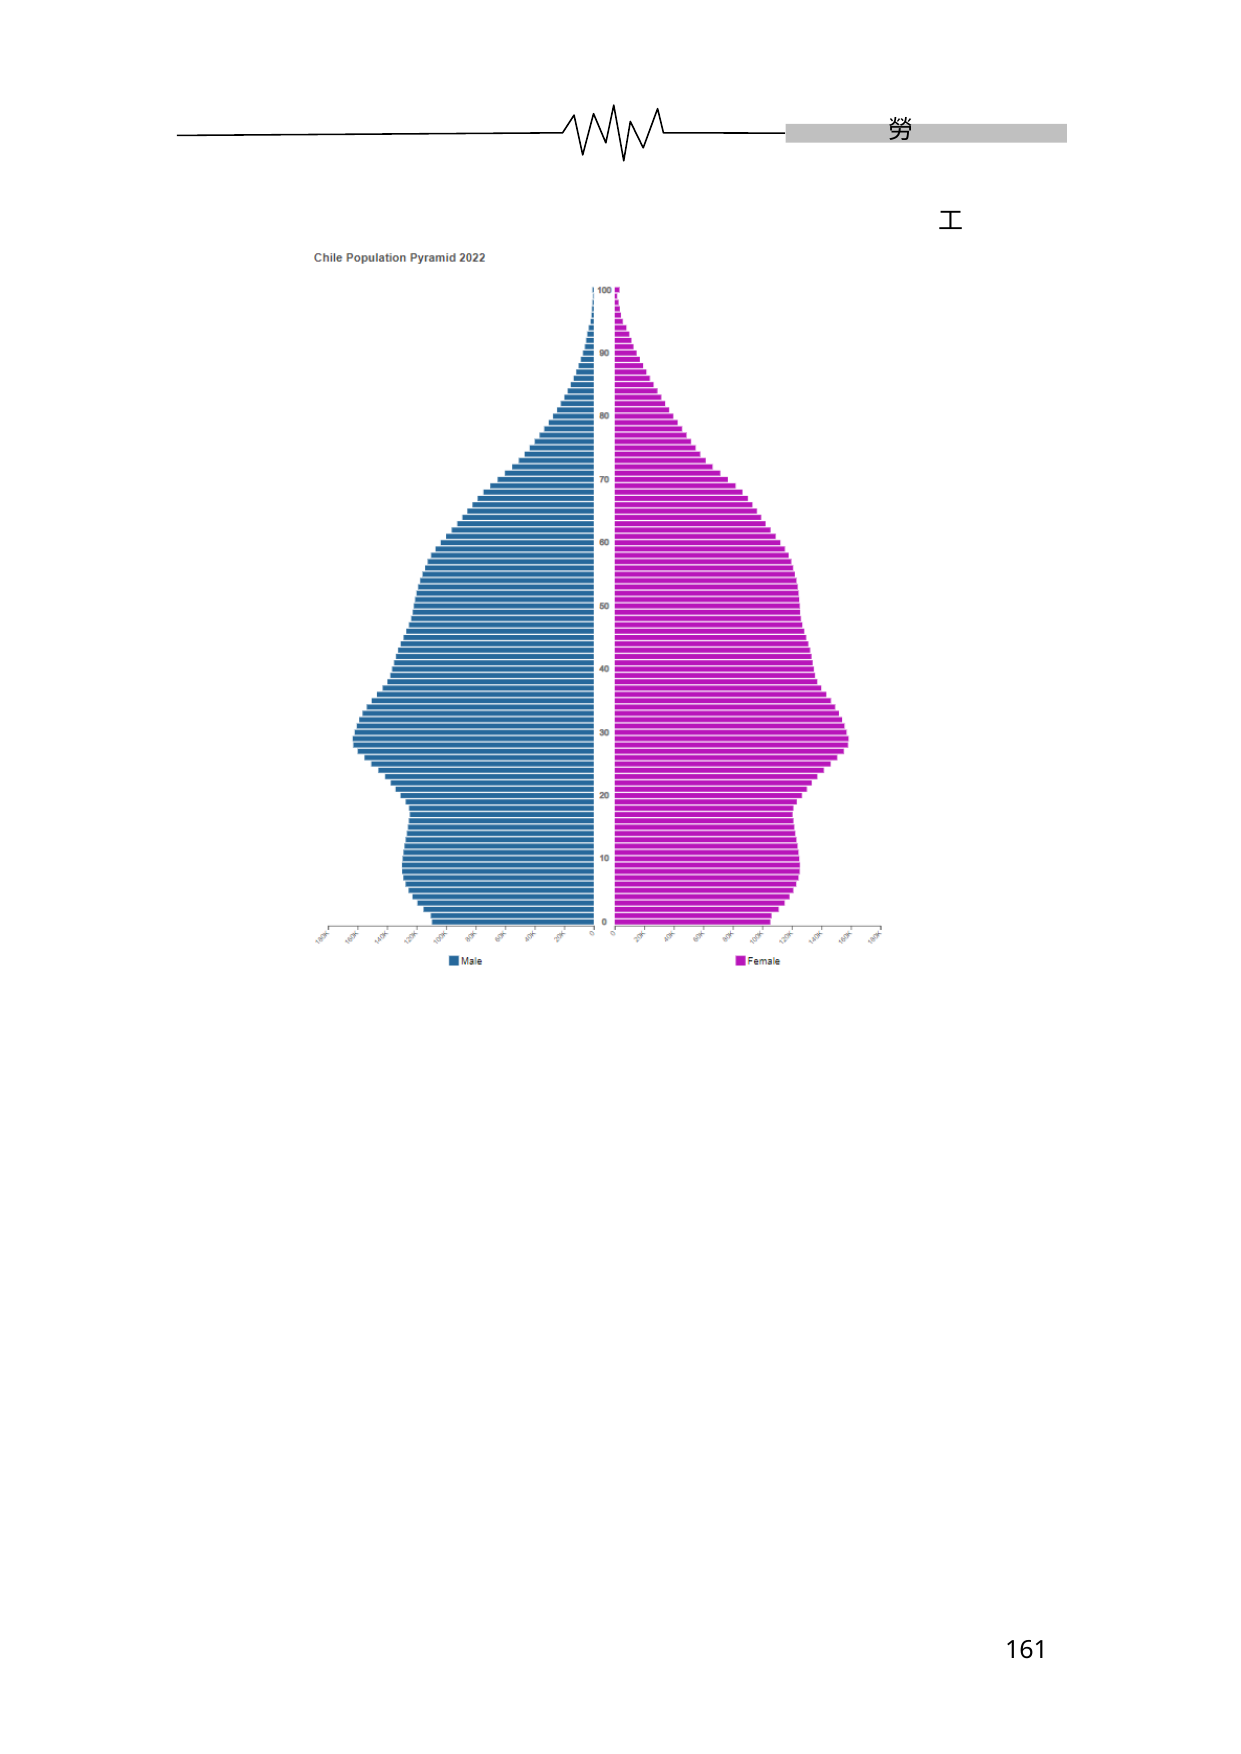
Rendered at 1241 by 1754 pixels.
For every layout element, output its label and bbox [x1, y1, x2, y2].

picture [312, 247, 905, 976]
